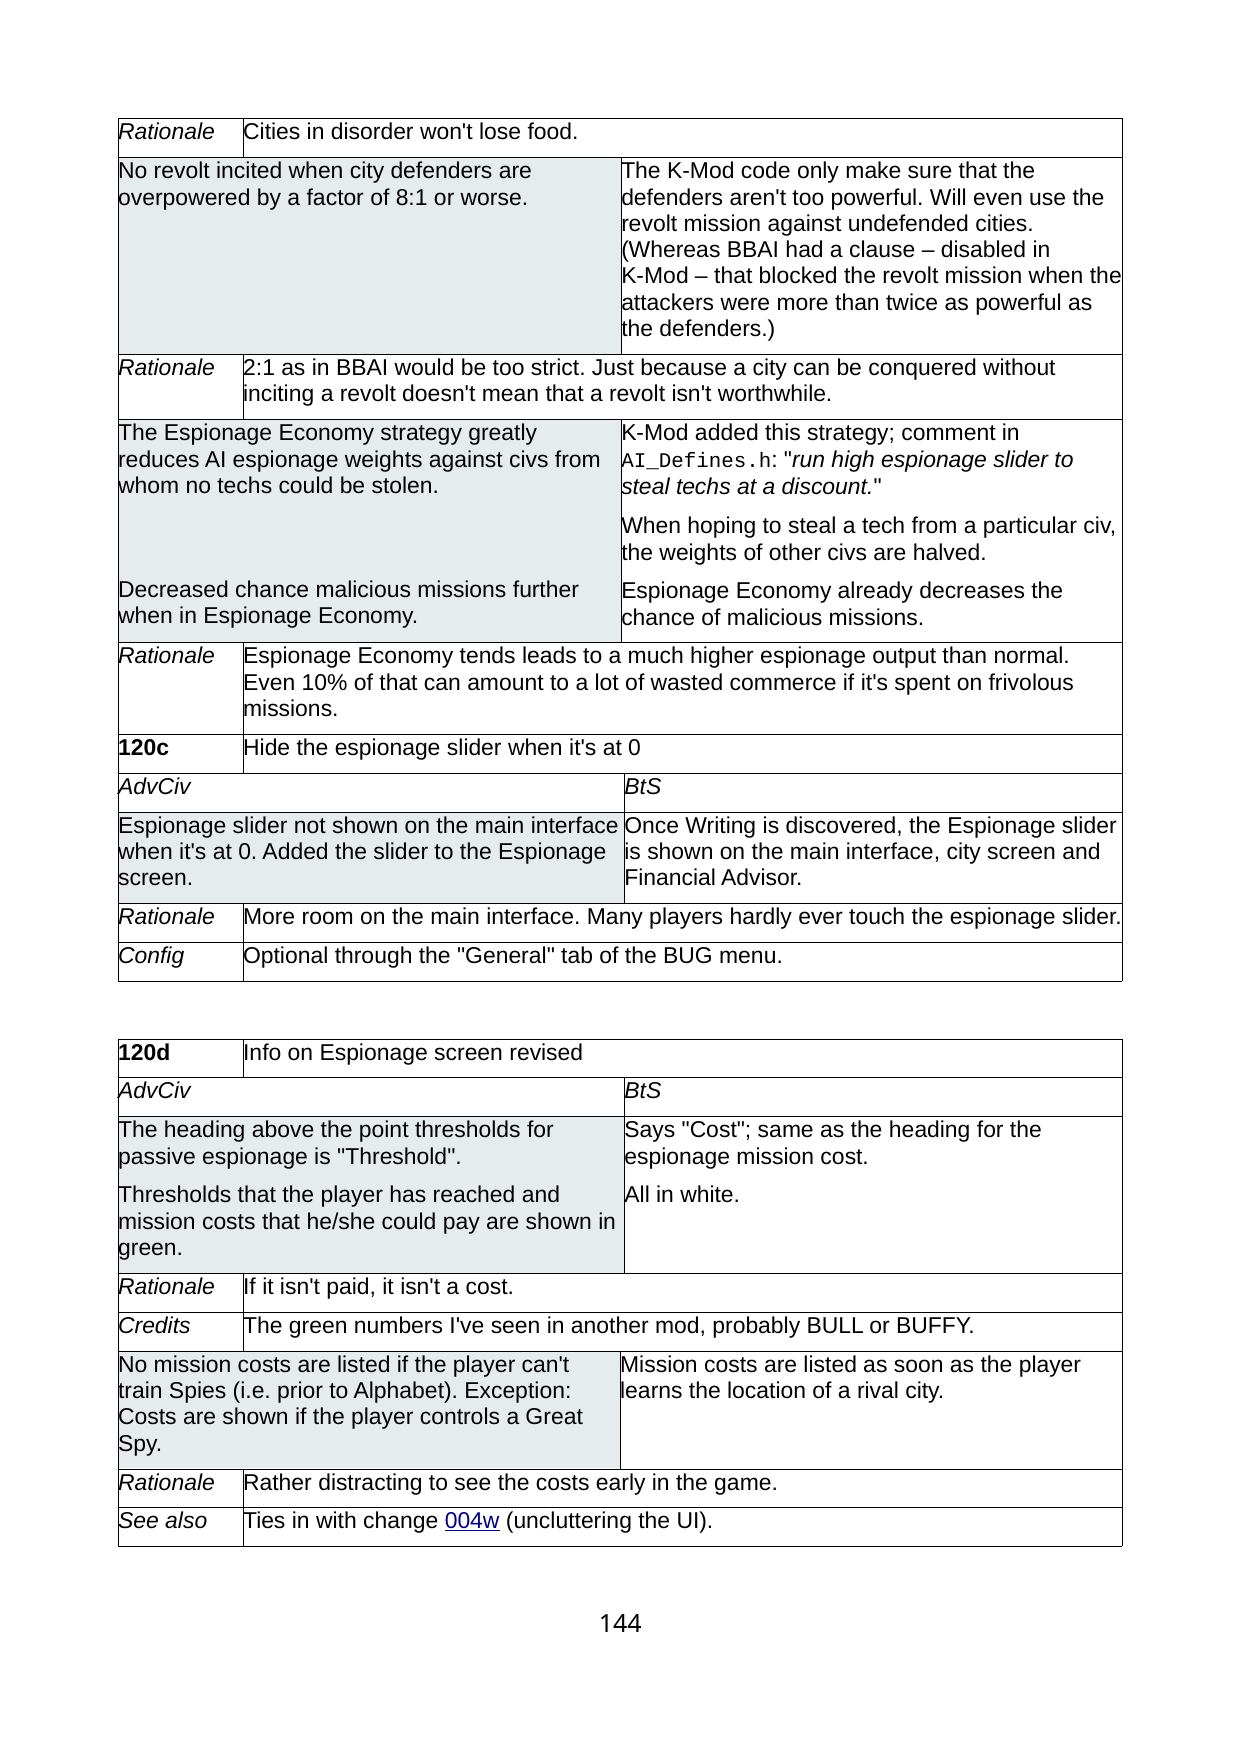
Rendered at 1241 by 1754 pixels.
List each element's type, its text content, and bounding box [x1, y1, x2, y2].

table_cell Rationale [119, 355, 243, 419]
table_cell Rationale [119, 119, 243, 157]
table_cell Config [119, 943, 243, 981]
table_cell The heading above the point thresholds for passive espionage is "Threshold". Thresholds that the player has reached and mission costs that he/she could pay are shown in green. [119, 1117, 624, 1273]
table_cell Optional through the "General" tab of the BUG menu. [244, 943, 1122, 981]
table_cell AdvCiv [119, 774, 624, 812]
table_cell Once Writing is discovered, the Espionage slider is shown on the main interface, city screen and Financial Advisor. [625, 813, 1122, 903]
table_cell The green numbers I've seen in another mod, probably BULL or BUFFY. [244, 1313, 1122, 1351]
table_cell No mission costs are listed if the player can't train Spies (i.e. prior to Alphabet). Exception: Costs are shown if the player controls a Great Spy. [119, 1352, 620, 1468]
table_cell Rationale [119, 904, 243, 942]
table_cell If it isn't paid, it isn't a cost. [244, 1274, 1122, 1312]
table_cell Mission costs are listed as soon as the player learns the location of a rival city. [621, 1352, 1122, 1468]
table_header Info on Espionage screen revised [244, 1040, 1122, 1077]
table_cell BtS [625, 774, 1122, 812]
table_cell Cities in disorder won't lose food. [244, 119, 1122, 157]
table_cell Espionage slider not shown on the main interface when it's at 0. Added the slider to the Espionage screen. [119, 813, 624, 903]
table_cell BtS [625, 1078, 1122, 1116]
table_cell Hide the espionage slider when it's at 0 [244, 735, 1122, 773]
table_cell See also [119, 1508, 243, 1546]
table_cell Rationale [119, 1470, 243, 1507]
table_cell No revolt incited when city defenders are overpowered by a factor of 8:1 or worse. [119, 158, 621, 354]
table_cell 2:1 as in BBAI would be too strict. Just because a city can be conquered without inciting a revolt doesn't mean that a revolt isn't worthwhile. [244, 355, 1122, 419]
table_cell Credits [119, 1313, 243, 1351]
table_header 120d [119, 1040, 243, 1077]
table_cell 120c [119, 735, 243, 773]
table_cell Says "Cost"; same as the heading for the espionage mission cost. All in white. [625, 1117, 1122, 1273]
table_cell Espionage Economy tends leads to a much higher espionage output than normal. Even 10% of that can amount to a lot of wasted commerce if it's spent on frivolous missions. [244, 643, 1122, 734]
table_cell Rather distracting to see the costs early in the game. [244, 1470, 1122, 1507]
table_cell K-Mod added this strategy; comment in AI_Defines.h: "run high espionage slider to steal techs at a discount." When hoping to steal a tech from a particular civ, the weights of other civs are halved. Espionage Economy already decreases the chance of malicious missions. [622, 420, 1122, 642]
table_cell AdvCiv [119, 1078, 624, 1116]
table_cell Ties in with change 004w (uncluttering the UI). [244, 1508, 1122, 1546]
table_cell Rationale [119, 643, 243, 734]
table_cell Rationale [119, 1274, 243, 1312]
table_cell The K-Mod code only make sure that the defenders aren't too powerful. Will even use the revolt mission against undefended cities. (Whereas BBAI had a clause – disabled in K‑Mod – that blocked the revolt mission when the attackers were more than twice as powerful as the defenders.) [622, 158, 1122, 354]
table_cell More room on the main interface. Many players hardly ever touch the espionage slider. [244, 904, 1122, 942]
table_cell The Espionage Economy strategy greatly reduces AI espionage weights against civs from whom no techs could be stolen. Decreased chance malicious missions further when in Espionage Economy. [119, 420, 621, 642]
